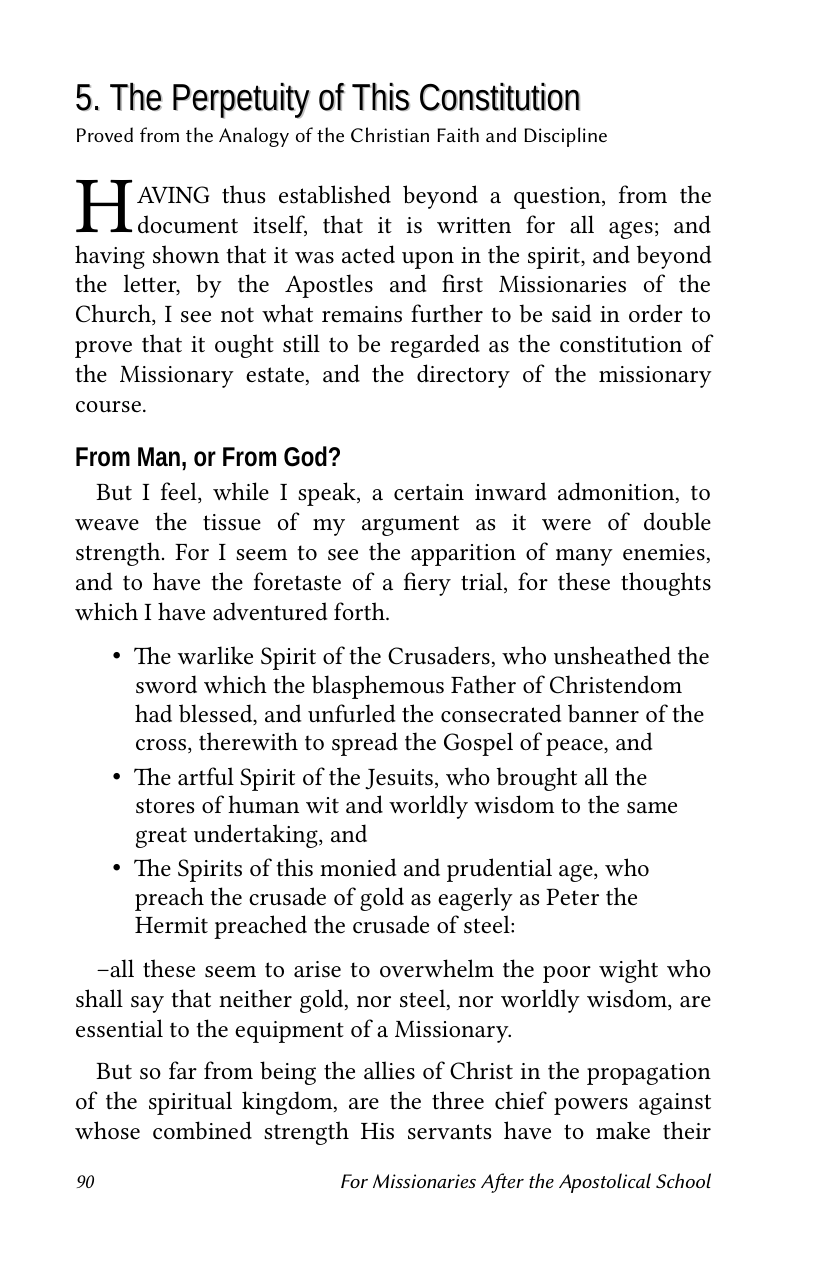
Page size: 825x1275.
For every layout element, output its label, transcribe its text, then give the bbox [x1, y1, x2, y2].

text –all these seem to arise to overwhelm the poor wight who shall say that neither gold, nor steel, nor worldly wisdom, are essential to the equipment of a Missionary. [75, 955, 712, 1043]
list The Spirits of this monied and prudential age, who preach the crusade of gold as eagerly as Peter the Hermit preached the crusade of steel: [112, 854, 712, 940]
list The warlike Spirit of the Crusaders, who unsheathed the sword which the blasphemous Father of Christendom had blessed, and unfurled the consecrated banner of the cross, therewith to spread the Gospel of peace, and [112, 643, 712, 757]
title The Perpetuity of This Constitution [75, 75, 712, 118]
list The artful Spirit of the Jesuits, who brought all the stores of human wit and worldly wisdom to the same great undertaking, and [112, 763, 712, 848]
text HAVING thus established beyond a question, from the document itself, that it is written for all ages; and having shown that it was acted upon in the spirit, and beyond the letter, by the Apostles and first Missionaries of the Church, I see not what remains further to be said in order to prove that it ought still to be regarded as the constitution of the Missionary estate, and the directory of the missionary course. [75, 181, 712, 419]
text But I feel, while I speak, a certain inward admonition, to weave the tissue of my argument as it were of double strength. For I seem to see the apparition of many enemies, and to have the foretaste of a fiery trial, for these thoughts which I have adventured forth. [75, 478, 712, 626]
subtitle From Man, or From God? [75, 441, 712, 472]
text But so far from being the allies of Christ in the propagation of the spiritual kingdom, are the three chief powers against whose combined strength His servants have to make their [75, 1057, 712, 1145]
text Proved from the Analogy of the Christian Faith and Discipline [75, 124, 712, 148]
